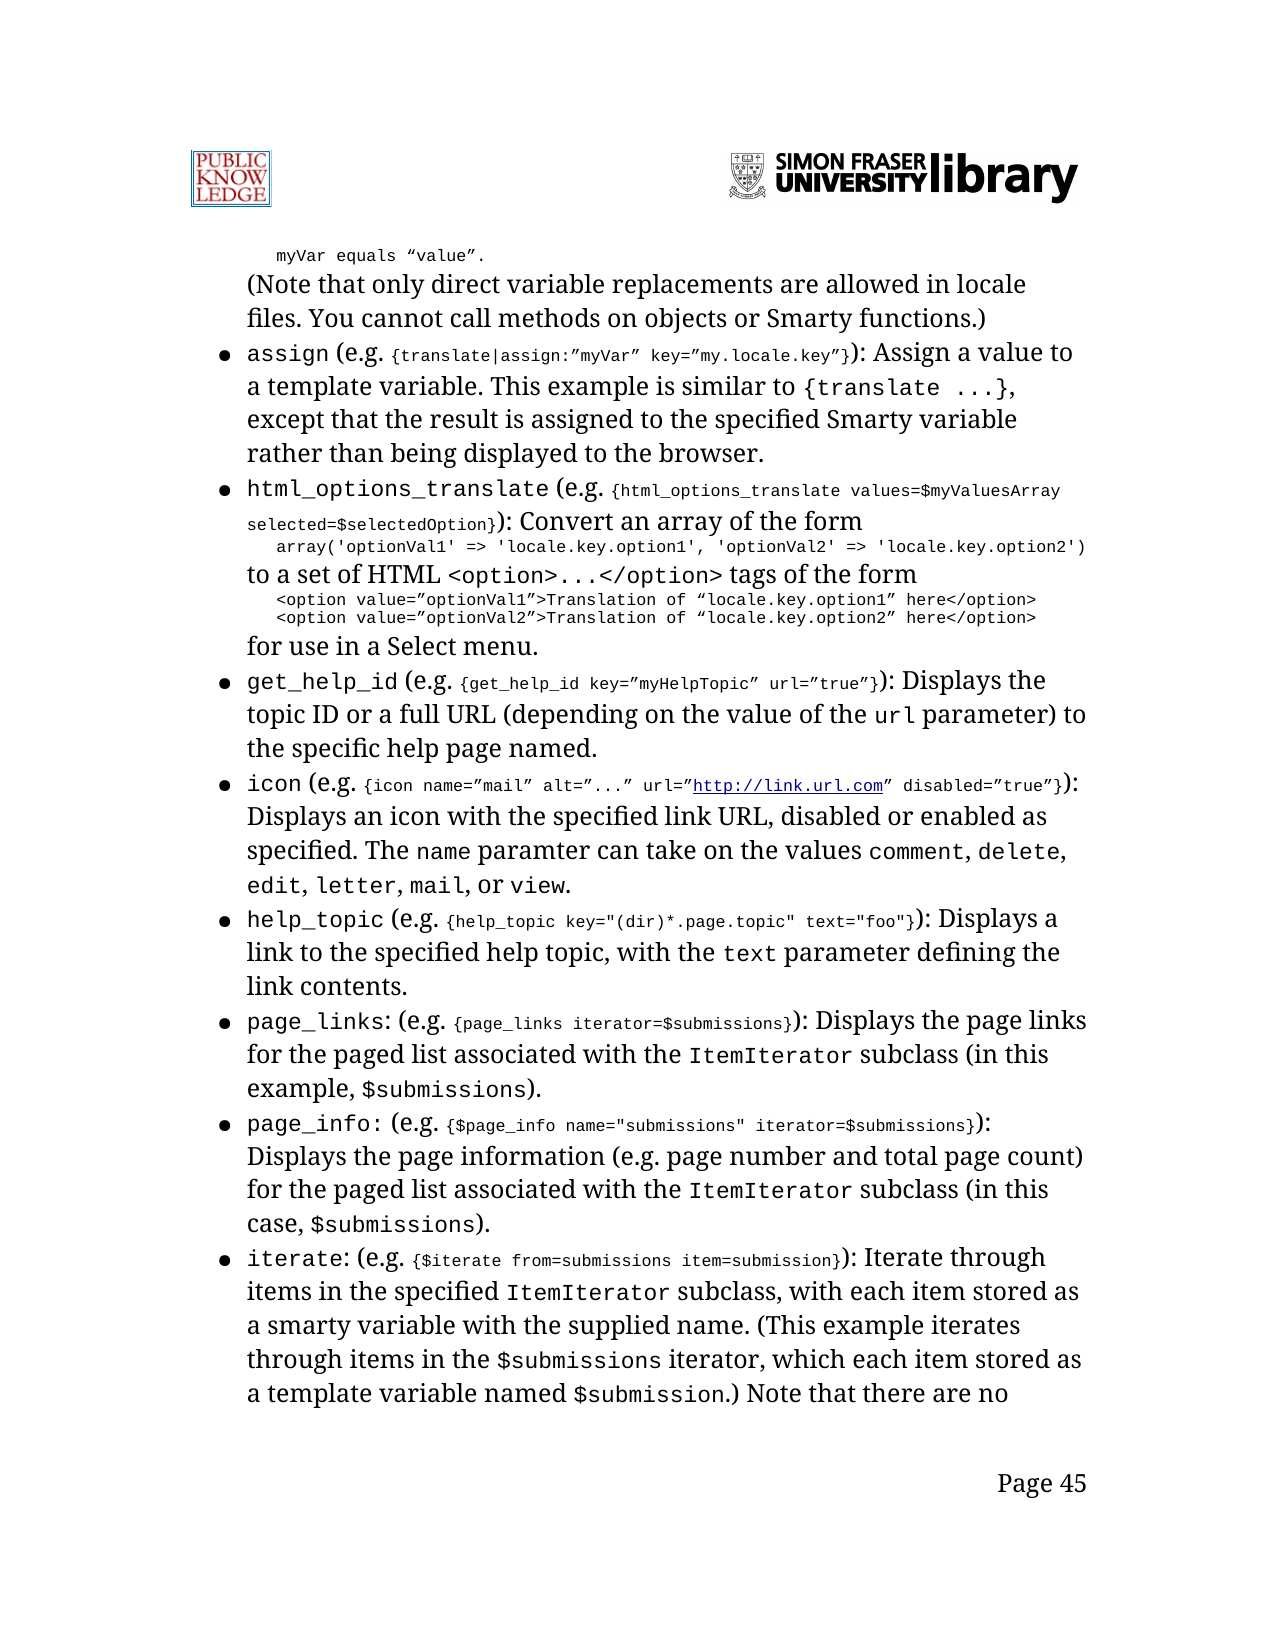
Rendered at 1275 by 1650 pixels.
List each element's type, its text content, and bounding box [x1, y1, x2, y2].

list for use in a Select menu. [217, 629, 1087, 663]
picture [723, 150, 1083, 207]
list get_help_id (e.g. {get_help_id key=”myHelpTopic” url=”true”}): Displays the topic ID or a full URL (depending on the value of the url parameter) to the specific help page named. [217, 663, 1087, 765]
list page_links: (e.g. {page_links iterator=$submissions}): Displays the page links for the paged list associated with the ItemIterator subclass (in this example, $submissions). [217, 1002, 1087, 1104]
list html_options_translate (e.g. {html_options_translate values=$myValuesArray selected=$selectedOption}): Convert an array of the form [217, 470, 1087, 538]
list array('optionVal1' => 'locale.key.option1', 'optionVal2' => 'locale.key.option2') [247, 538, 1087, 557]
list myVar equals “value”. [247, 247, 1087, 266]
list <option value=”optionVal2”>Translation of “locale.key.option2” here</option> [247, 610, 1087, 629]
list iterate: (e.g. {$iterate from=submissions item=submission}): Iterate through items in the specified ItemIterator subclass, with each item stored as a smarty variable with the supplied name. (This example iterates through items in the $submissions iterator, which each item stored as a template variable named $submission.) Note that there are no [217, 1240, 1087, 1410]
list page_info: (e.g. {$page_info name="submissions" iterator=$submissions}): Displays the page information (e.g. page number and total page count) for the paged list associated with the ItemIterator subclass (in this case, $submissions). [217, 1104, 1087, 1240]
list (Note that only direct variable replacements are allowed in locale files. You cannot call methods on objects or Smarty functions.) [217, 266, 1087, 334]
list <option value=”optionVal1”>Translation of “locale.key.option1” here</option> [247, 591, 1087, 610]
list icon (e.g. {icon name=”mail” alt=”...” url=”http://link.url.com” disabled=”true”}): Displays an icon with the specified link URL, disabled or enabled as specified. The name paramter can take on the values comment, delete, edit, letter, mail, or view. [217, 765, 1087, 901]
list to a set of HTML <option>...</option> tags of the form [217, 557, 1087, 591]
picture [193, 150, 272, 205]
list assign (e.g. {translate|assign:”myVar” key=”my.locale.key”}): Assign a value to a template variable. This example is similar to {translate ...}, except that the result is assigned to the specified Smarty variable rather than being displayed to the browser. [217, 334, 1087, 470]
list help_topic (e.g. {help_topic key="(dir)*.page.topic" text="foo"}): Displays a link to the specified help topic, with the text parameter defining the link contents. [217, 901, 1087, 1002]
